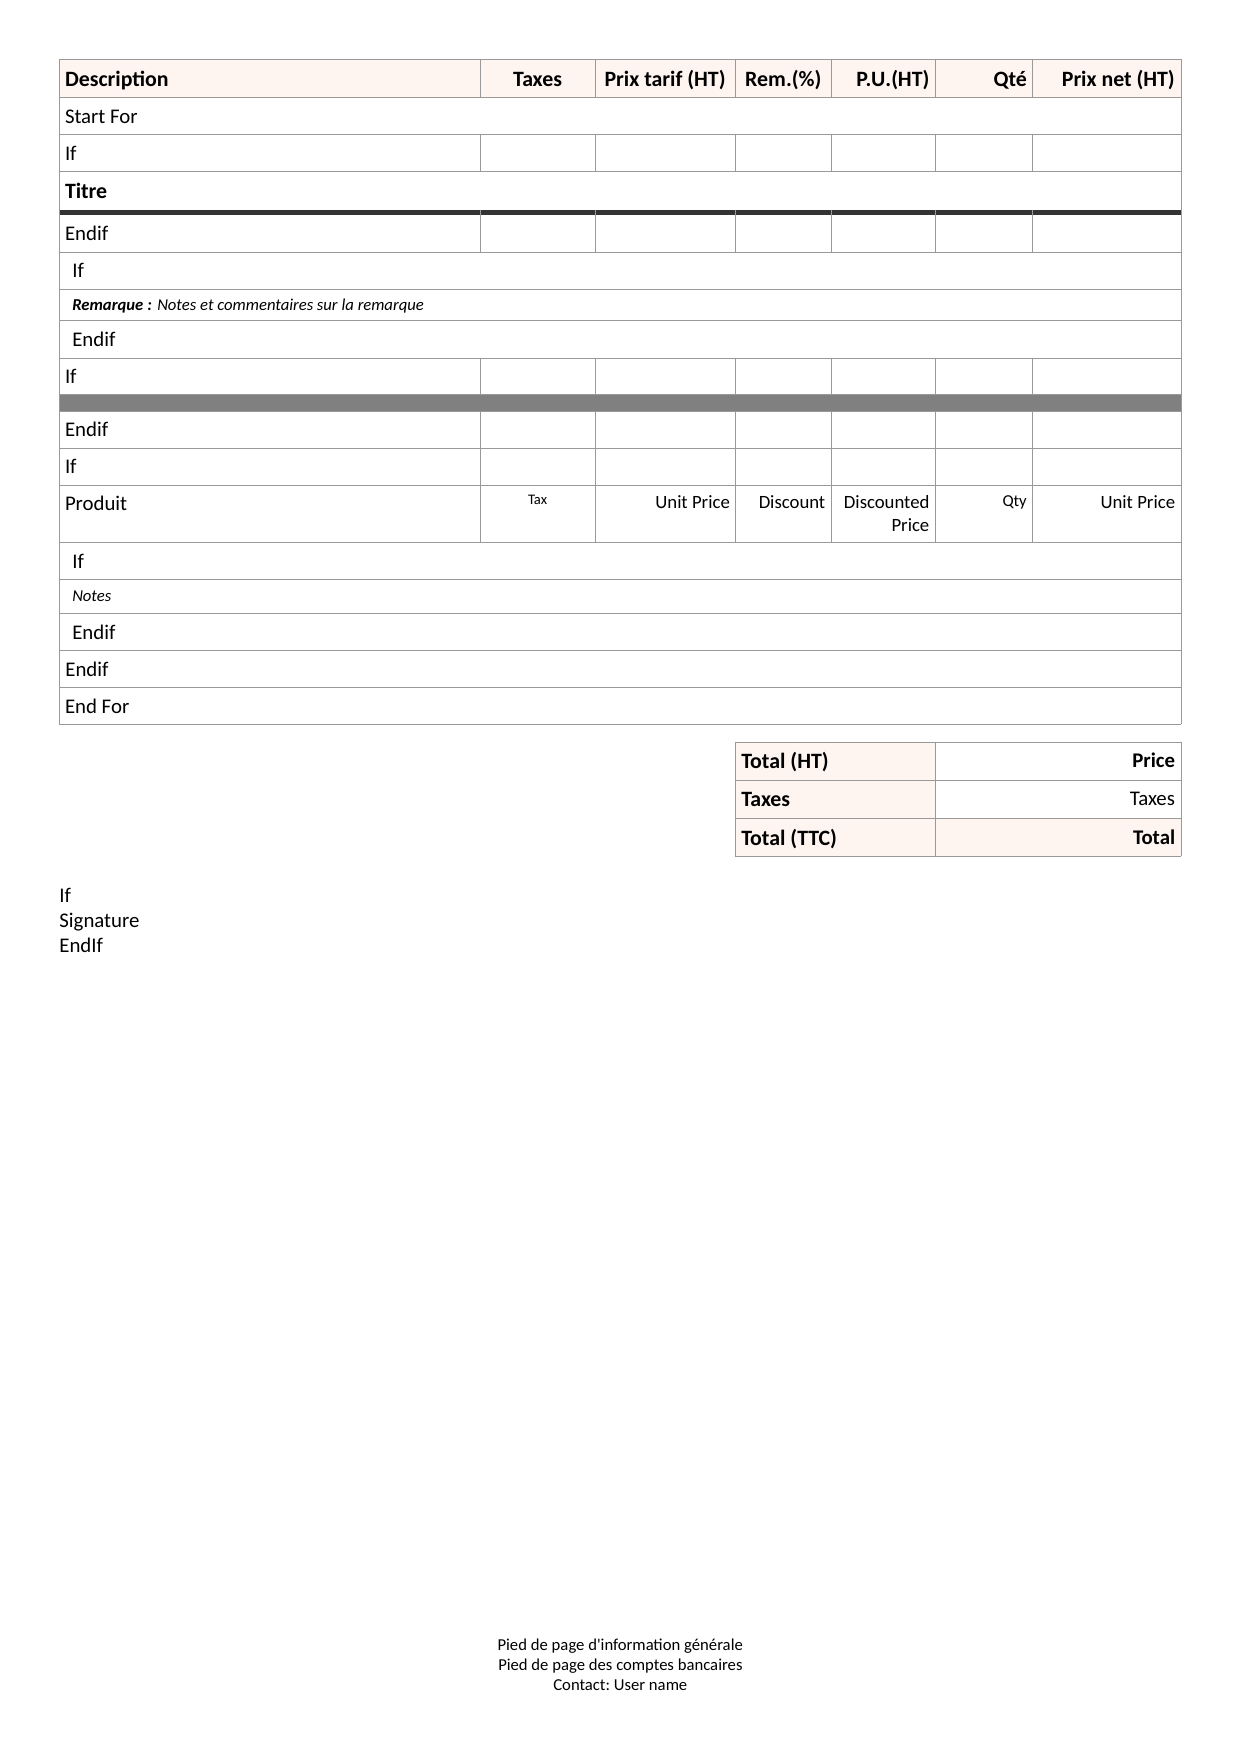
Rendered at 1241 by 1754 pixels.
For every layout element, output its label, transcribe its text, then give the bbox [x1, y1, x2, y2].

table_cell Qty [936, 486, 1032, 542]
text EndIf [59, 933, 1181, 958]
text Signature [59, 907, 1181, 933]
table_cell Start For [60, 98, 1181, 134]
table_cell Endif [60, 321, 1181, 357]
table_cell Notes [60, 580, 1181, 613]
table_cell Remarque : Notes et commentaires sur la remarque [60, 290, 1181, 320]
table_cell [832, 359, 935, 394]
table_cell [1033, 412, 1181, 448]
text If [59, 882, 1181, 907]
table_header P.U.(HT) [832, 60, 935, 97]
table_header Prix tarif (HT) [596, 60, 735, 97]
table_cell Endif [60, 215, 480, 252]
table_cell [736, 135, 831, 171]
table_cell [596, 135, 735, 171]
table_cell Titre [60, 172, 1181, 209]
table_cell [832, 215, 935, 252]
table_cell Taxes [736, 781, 935, 818]
table_cell [936, 359, 1032, 394]
table_header Qté [936, 60, 1032, 97]
table_cell [936, 412, 1032, 448]
table_cell Total [936, 819, 1181, 856]
table_cell [1033, 359, 1181, 394]
table_cell [832, 135, 935, 171]
table_cell If [60, 253, 1181, 288]
table_cell [736, 449, 831, 485]
table_cell [736, 412, 831, 448]
table_cell If [60, 359, 480, 394]
table_cell [481, 359, 595, 394]
table_cell [596, 359, 735, 394]
table_cell [936, 135, 1032, 171]
table_cell [481, 135, 595, 171]
table_header Price [936, 743, 1181, 780]
table_cell Total (TTC) [736, 819, 935, 856]
table_header Description [60, 60, 480, 97]
table_cell [596, 215, 735, 252]
table_cell If [60, 449, 480, 485]
table_cell [736, 359, 831, 394]
table_cell [481, 412, 595, 448]
table_cell Endif [60, 412, 480, 448]
table_cell Unit Price [1033, 486, 1181, 542]
table_cell Endif [60, 651, 1181, 687]
table_cell [1033, 135, 1181, 171]
table_cell Discounted Price [832, 486, 935, 542]
table_cell [481, 449, 595, 485]
table_header Taxes [481, 60, 595, 97]
table_header Total (HT) [736, 743, 935, 780]
table_cell [1033, 215, 1181, 252]
table_cell Produit [60, 486, 480, 542]
table_cell [832, 412, 935, 448]
table_cell End For [60, 688, 1181, 724]
table_cell If [60, 135, 480, 171]
table_cell Taxes [936, 781, 1181, 818]
table_cell [1033, 449, 1181, 485]
table_cell [596, 449, 735, 485]
table_cell Discount [736, 486, 831, 542]
table_cell [481, 215, 595, 252]
table_cell [596, 412, 735, 448]
table_cell Unit Price [596, 486, 735, 542]
table_cell Tax [481, 486, 595, 542]
table_cell If [60, 543, 1181, 579]
table_cell [936, 449, 1032, 485]
table_header Prix net (HT) [1033, 60, 1181, 97]
table_cell [60, 395, 1181, 411]
table_cell Endif [60, 614, 1181, 650]
table_cell [936, 215, 1032, 252]
table_cell [736, 215, 831, 252]
table_header Rem.(%) [736, 60, 831, 97]
table_cell [832, 449, 935, 485]
